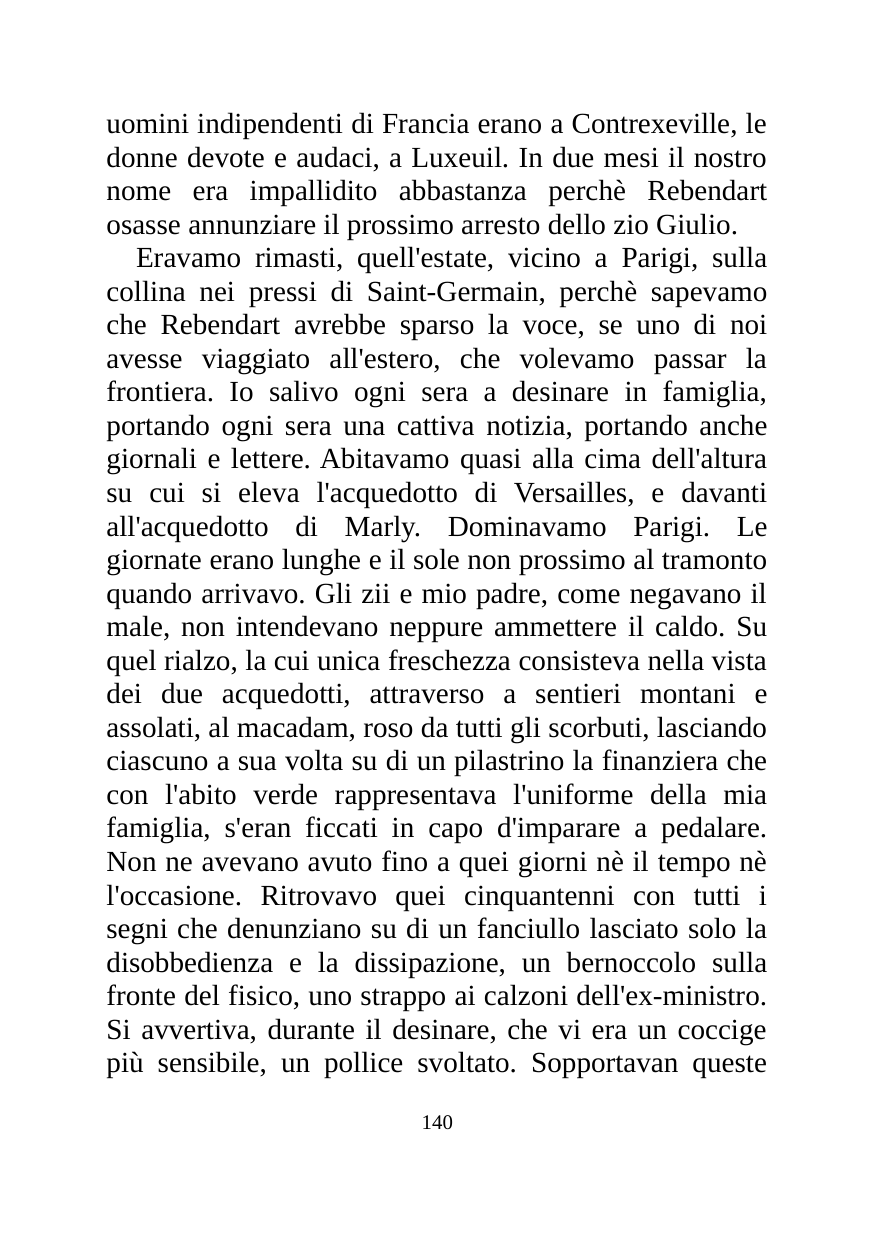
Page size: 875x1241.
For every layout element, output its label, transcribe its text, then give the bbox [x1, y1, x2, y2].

text uomini indipendenti di Francia erano a Contrexeville, le donne devote e audaci, a Luxeuil. In due mesi il nostro nome era impallidito abbastanza perchè Rebendart osasse annunziare il prossimo arresto dello zio Giulio. [106, 106, 768, 240]
text Eravamo rimasti, quell'estate, vicino a Parigi, sulla collina nei pressi di Saint-Germain, perchè sapevamo che Rebendart avrebbe sparso la voce, se uno di noi avesse viaggiato all'estero, che volevamo passar la frontiera. Io salivo ogni sera a desinare in famiglia, portando ogni sera una cattiva notizia, portando anche giornali e lettere. Abitavamo quasi alla cima dell'altura su cui si eleva l'acquedotto di Versailles, e davanti all'acquedotto di Marly. Dominavamo Parigi. Le giornate erano lunghe e il sole non prossimo al tramonto quando arrivavo. Gli zii e mio padre, come negavano il male, non intendevano neppure ammettere il caldo. Su quel rialzo, la cui unica freschezza consisteva nella vista dei due acquedotti, attraverso a sentieri montani e assolati, al macadam, roso da tutti gli scorbuti, lasciando ciascuno a sua volta su di un pilastrino la finanziera che con l'abito verde rappresentava l'uniforme della mia famiglia, s'eran ficcati in capo d'imparare a pedalare. Non ne avevano avuto fino a quei giorni nè il tempo nè l'occasione. Ritrovavo quei cinquantenni con tutti i segni che denunziano su di un fanciullo lasciato solo la disobbedienza e la dissipazione, un bernoccolo sulla fronte del fisico, uno strappo ai calzoni dell'ex-ministro. Si avvertiva, durante il desinare, che vi era un coccige più sensibile, un pollice svoltato. Sopportavan queste [106, 240, 768, 1079]
